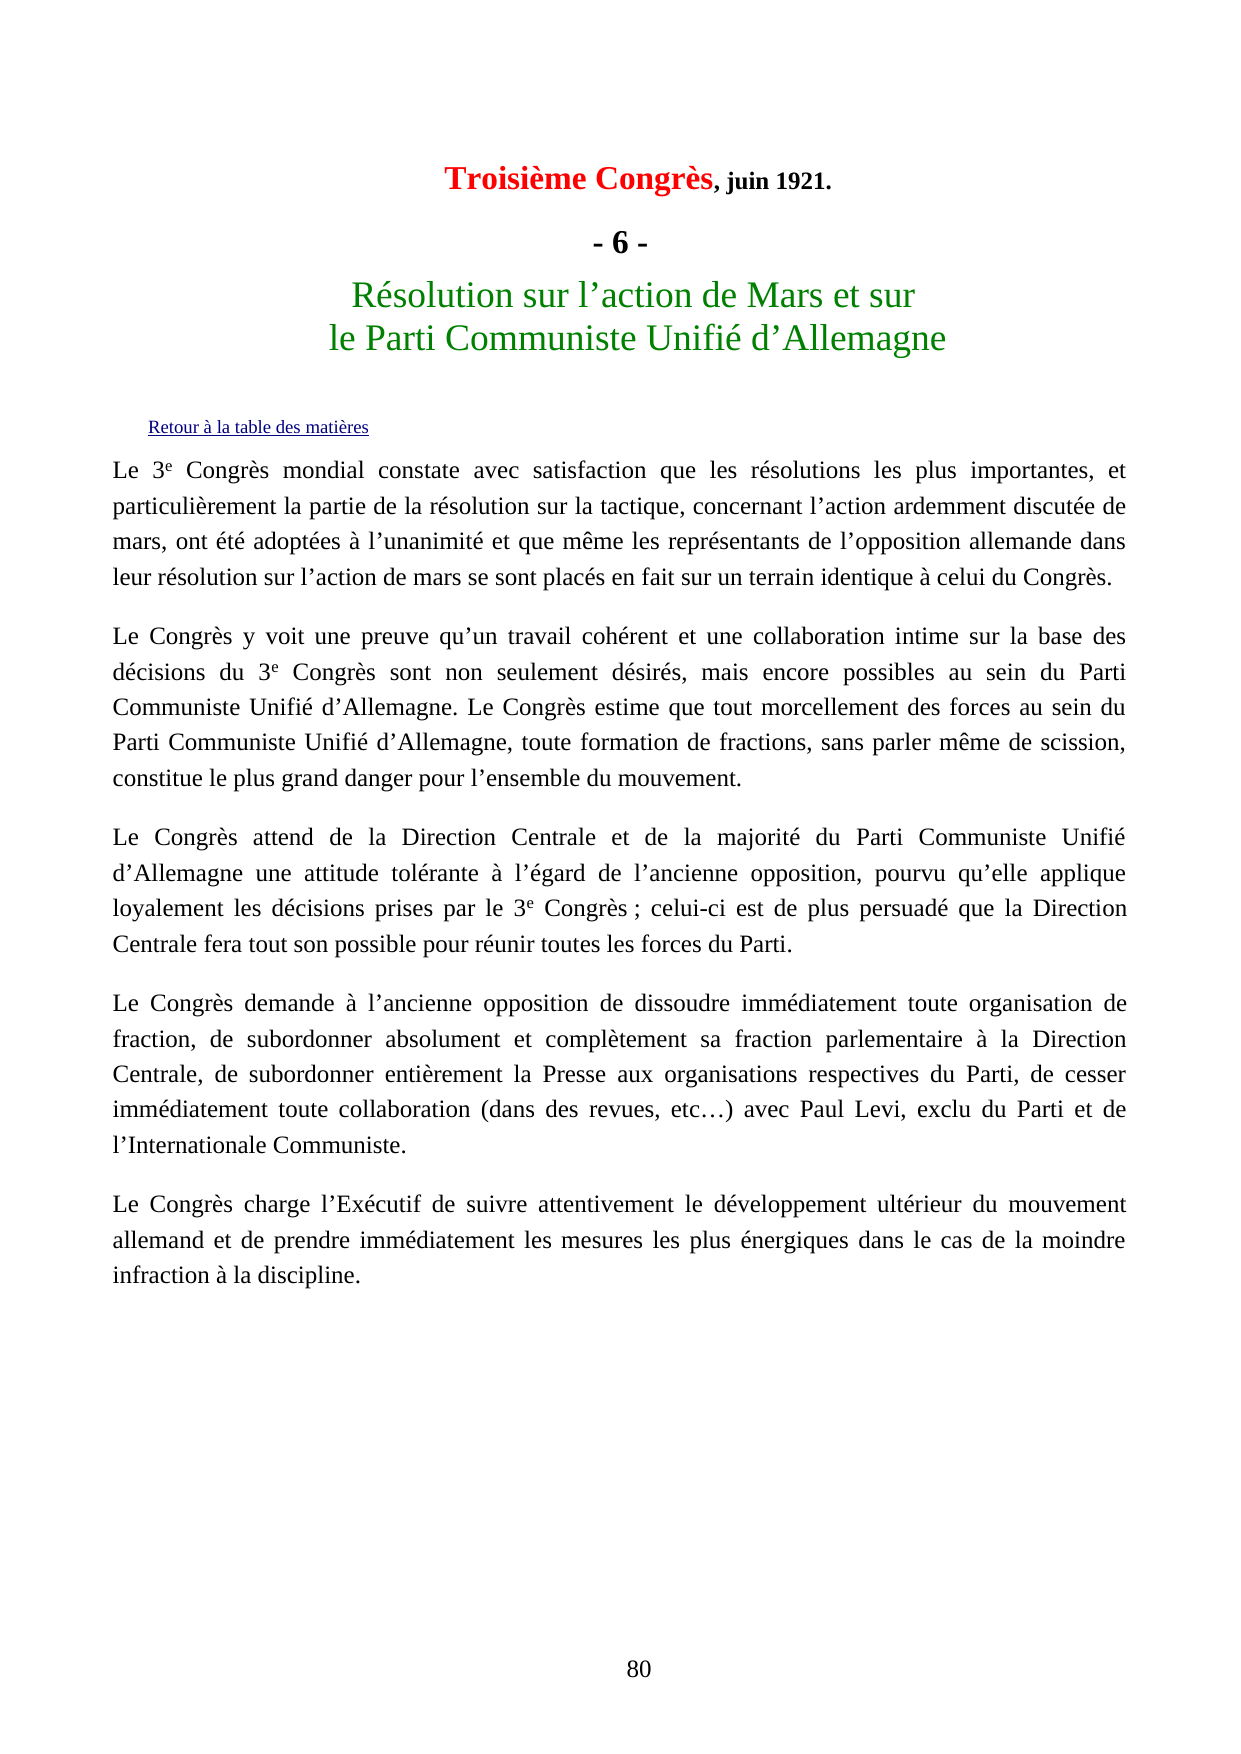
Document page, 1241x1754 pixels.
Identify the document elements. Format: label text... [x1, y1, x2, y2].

text Le Congrès y voit une preuve qu’un travail cohérent et une collaboration intime sur la base des décisions du 3e Congrès sont non seulement désirés, mais encore possibles au sein du Parti Communiste Unifié d’Allemagne. Le Congrès estime que tout morcellement des forces au sein du Parti Communiste Unifié d’Allemagne, toute formation de fractions, sans parler même de scission, constitue le plus grand danger pour l’ensemble du mouvement. [112, 616, 1128, 793]
text Résolution sur l’action de Mars et sur [148, 273, 1128, 316]
text Le 3e Congrès mondial constate avec satisfaction que les résolutions les plus importantes, et particulièrement la partie de la résolution sur la tactique, concernant l’action ardemment discutée de mars, ont été adoptées à l’unanimité et que même les représentants de l’opposition allemande dans leur résolution sur l’action de mars se sont placés en fait sur un terrain identique à celui du Congrès. [112, 450, 1128, 592]
text Troisième Congrès, juin 1921. [148, 159, 1128, 197]
text - 6 - [112, 222, 1128, 260]
text Retour à la table des matières [148, 416, 1128, 438]
text Le Congrès attend de la Direction Centrale et de la majorité du Parti Communiste Unifié d’Allemagne une attitude tolérante à l’égard de l’ancienne opposition, pourvu qu’elle applique loyalement les décisions prises par le 3e Congrès ; celui-ci est de plus persuadé que la Direction Centrale fera tout son possible pour réunir toutes les forces du Parti. [112, 817, 1128, 959]
text Le Congrès charge l’Exécutif de suivre attentivement le développement ultérieur du mouvement allemand et de prendre immédiatement les mesures les plus énergiques dans le cas de la moindre infraction à la discipline. [112, 1184, 1128, 1291]
text le Parti Communiste Unifié d’Allemagne [148, 316, 1128, 359]
text Le Congrès demande à l’ancienne opposition de dissoudre immédiatement toute organisation de fraction, de subordonner absolument et complètement sa fraction parlementaire à la Direction Centrale, de subordonner entièrement la Presse aux organisations respectives du Parti, de cesser immédiatement toute collaboration (dans des revues, etc…) avec Paul Levi, exclu du Parti et de l’Internationale Communiste. [112, 983, 1128, 1160]
